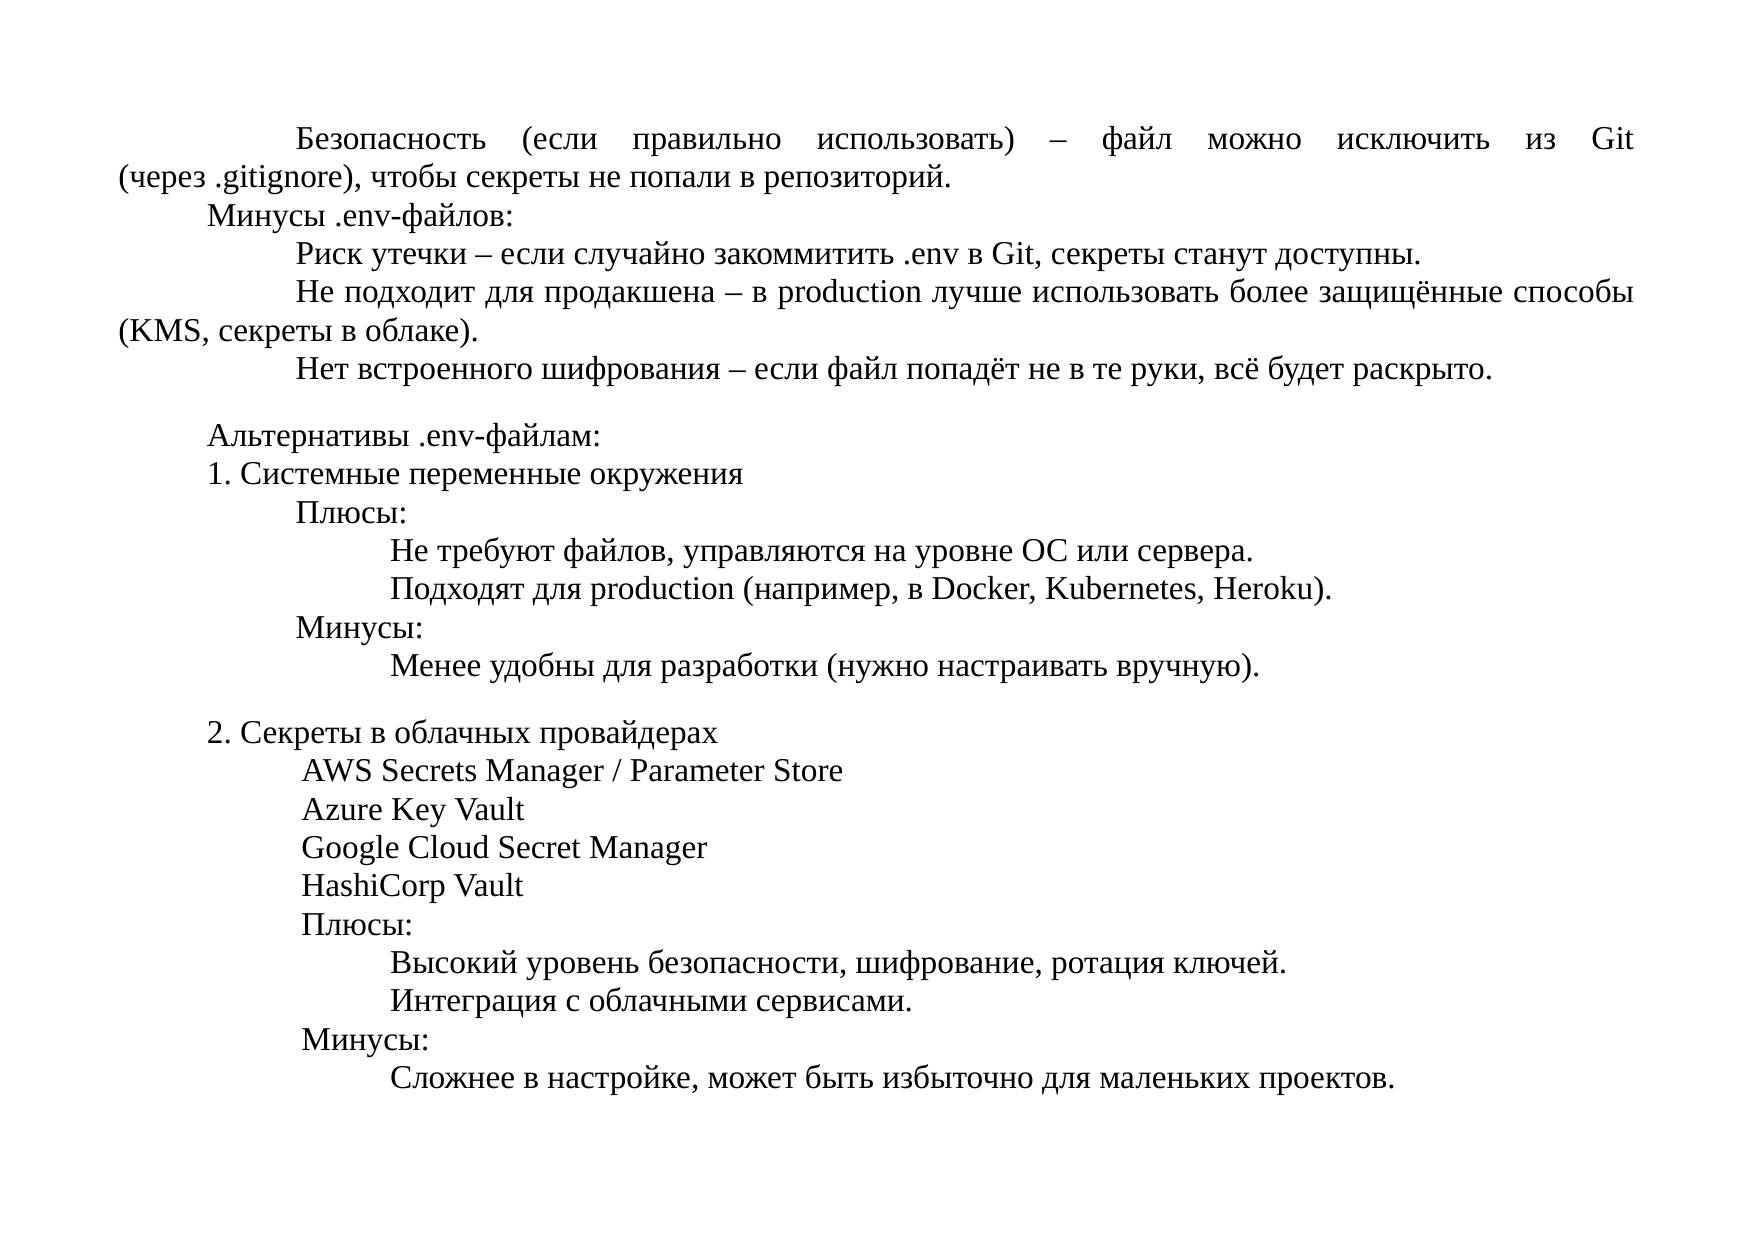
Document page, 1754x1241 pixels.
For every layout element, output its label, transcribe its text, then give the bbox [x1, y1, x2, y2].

text Подходят для production (например, в Docker, Kubernetes, Heroku). [118, 568, 1636, 607]
text Google Cloud Secret Manager [118, 827, 1636, 866]
text Риск утечки – если случайно закоммитить .env в Git, секреты станут доступны. [118, 233, 1636, 271]
text HashiCorp Vault [118, 866, 1636, 904]
text Минусы: [118, 607, 1636, 645]
text Плюсы: [118, 492, 1636, 530]
text Интеграция с облачными сервисами. [118, 981, 1636, 1019]
text Минусы .env-файлов: [118, 195, 1636, 233]
text Нет встроенного шифрования – если файл попадёт не в те руки, всё будет раскрыто. [118, 348, 1636, 386]
text Менее удобны для разработки (нужно настраивать вручную). [118, 645, 1636, 683]
text Не подходит для продакшена – в production лучше использовать более защищённые способы (KMS, секреты в облаке). [118, 271, 1636, 348]
text Плюсы: [118, 904, 1636, 942]
text Минусы: [118, 1019, 1636, 1057]
text Не требуют файлов, управляются на уровне ОС или сервера. [118, 530, 1636, 568]
text Сложнее в настройке, может быть избыточно для маленьких проектов. [118, 1057, 1636, 1096]
text 2. Секреты в облачных провайдерах [118, 712, 1636, 751]
text Безопасность (если правильно использовать) – файл можно исключить из Git (через .gitignore), чтобы секреты не попали в репозиторий. [118, 118, 1636, 195]
text Azure Key Vault [118, 789, 1636, 827]
text Высокий уровень безопасности, шифрование, ротация ключей. [118, 942, 1636, 981]
text 1. Системные переменные окружения [118, 453, 1636, 492]
text AWS Secrets Manager / Parameter Store [118, 751, 1636, 789]
text Альтернативы .env-файлам: [118, 415, 1636, 453]
